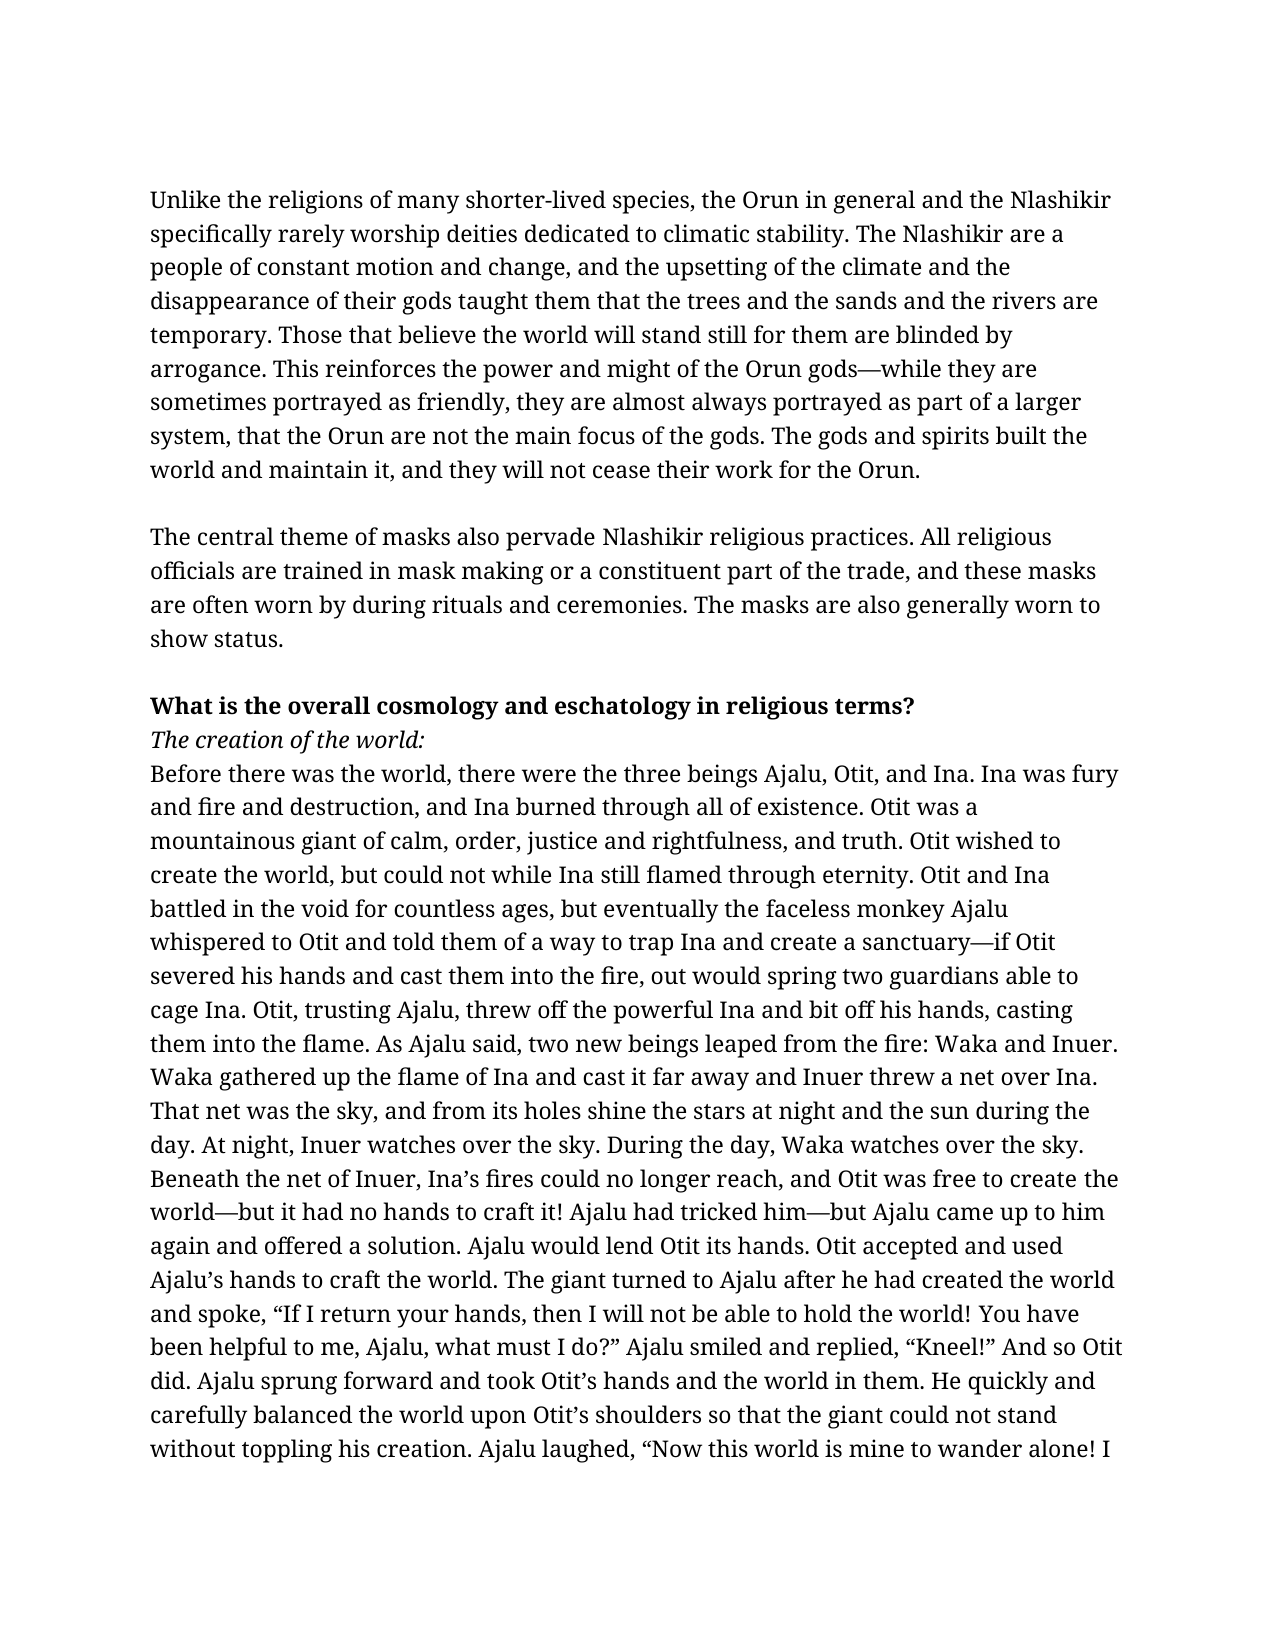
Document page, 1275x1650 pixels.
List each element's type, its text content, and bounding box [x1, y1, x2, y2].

text Unlike the religions of many shorter-lived species, the Orun in general and the Nlashikir specifically rarely worship deities dedicated to climatic stability. The Nlashikir are a people of constant motion and change, and the upsetting of the climate and the disappearance of their gods taught them that the trees and the sands and the rivers are temporary. Those that believe the world will stand still for them are blinded by arrogance. This reinforces the power and might of the Orun gods—while they are sometimes portrayed as friendly, they are almost always portrayed as part of a larger system, that the Orun are not the main focus of the gods. The gods and spirits built the world and maintain it, and they will not cease their work for the Orun. [150, 184, 1125, 485]
text The creation of the world: [150, 724, 1125, 755]
text What is the overall cosmology and eschatology in religious terms? [150, 656, 1125, 721]
text The central theme of masks also pervade Nlashikir religious practices. All religious officials are trained in mask making or a constituent part of the trade, and these masks are often worn by during rituals and ceremonies. The masks are also generally worn to show status. [150, 521, 1125, 654]
text Before there was the world, there were the three beings Ajalu, Otit, and Ina. Ina was fury and fire and destruction, and Ina burned through all of existence. Otit was a mountainous giant of calm, order, justice and rightfulness, and truth. Otit wished to create the world, but could not while Ina still flamed through eternity. Otit and Ina battled in the void for countless ages, but eventually the faceless monkey Ajalu whispered to Otit and told them of a way to trap Ina and create a sanctuary—if Otit severed his hands and cast them into the fire, out would spring two guardians able to cage Ina. Otit, trusting Ajalu, threw off the powerful Ina and bit off his hands, casting them into the flame. As Ajalu said, two new beings leaped from the fire: Waka and Inuer. Waka gathered up the flame of Ina and cast it far away and Inuer threw a net over Ina. That net was the sky, and from its holes shine the stars at night and the sun during the day. At night, Inuer watches over the sky. During the day, Waka watches over the sky. Beneath the net of Inuer, Ina’s fires could no longer reach, and Otit was free to create the world—but it had no hands to craft it! Ajalu had tricked him—but Ajalu came up to him again and offered a solution. Ajalu would lend Otit its hands. Otit accepted and used Ajalu’s hands to craft the world. The giant turned to Ajalu after he had created the world and spoke, “If I return your hands, then I will not be able to hold the world! You have been helpful to me, Ajalu, what must I do?” Ajalu smiled and replied, “Kneel!” And so Otit did. Ajalu sprung forward and took Otit’s hands and the world in them. He quickly and carefully balanced the world upon Otit’s shoulders so that the giant could not stand without toppling his creation. Ajalu laughed, “Now this world is mine to wander alone! I [150, 757, 1125, 1464]
